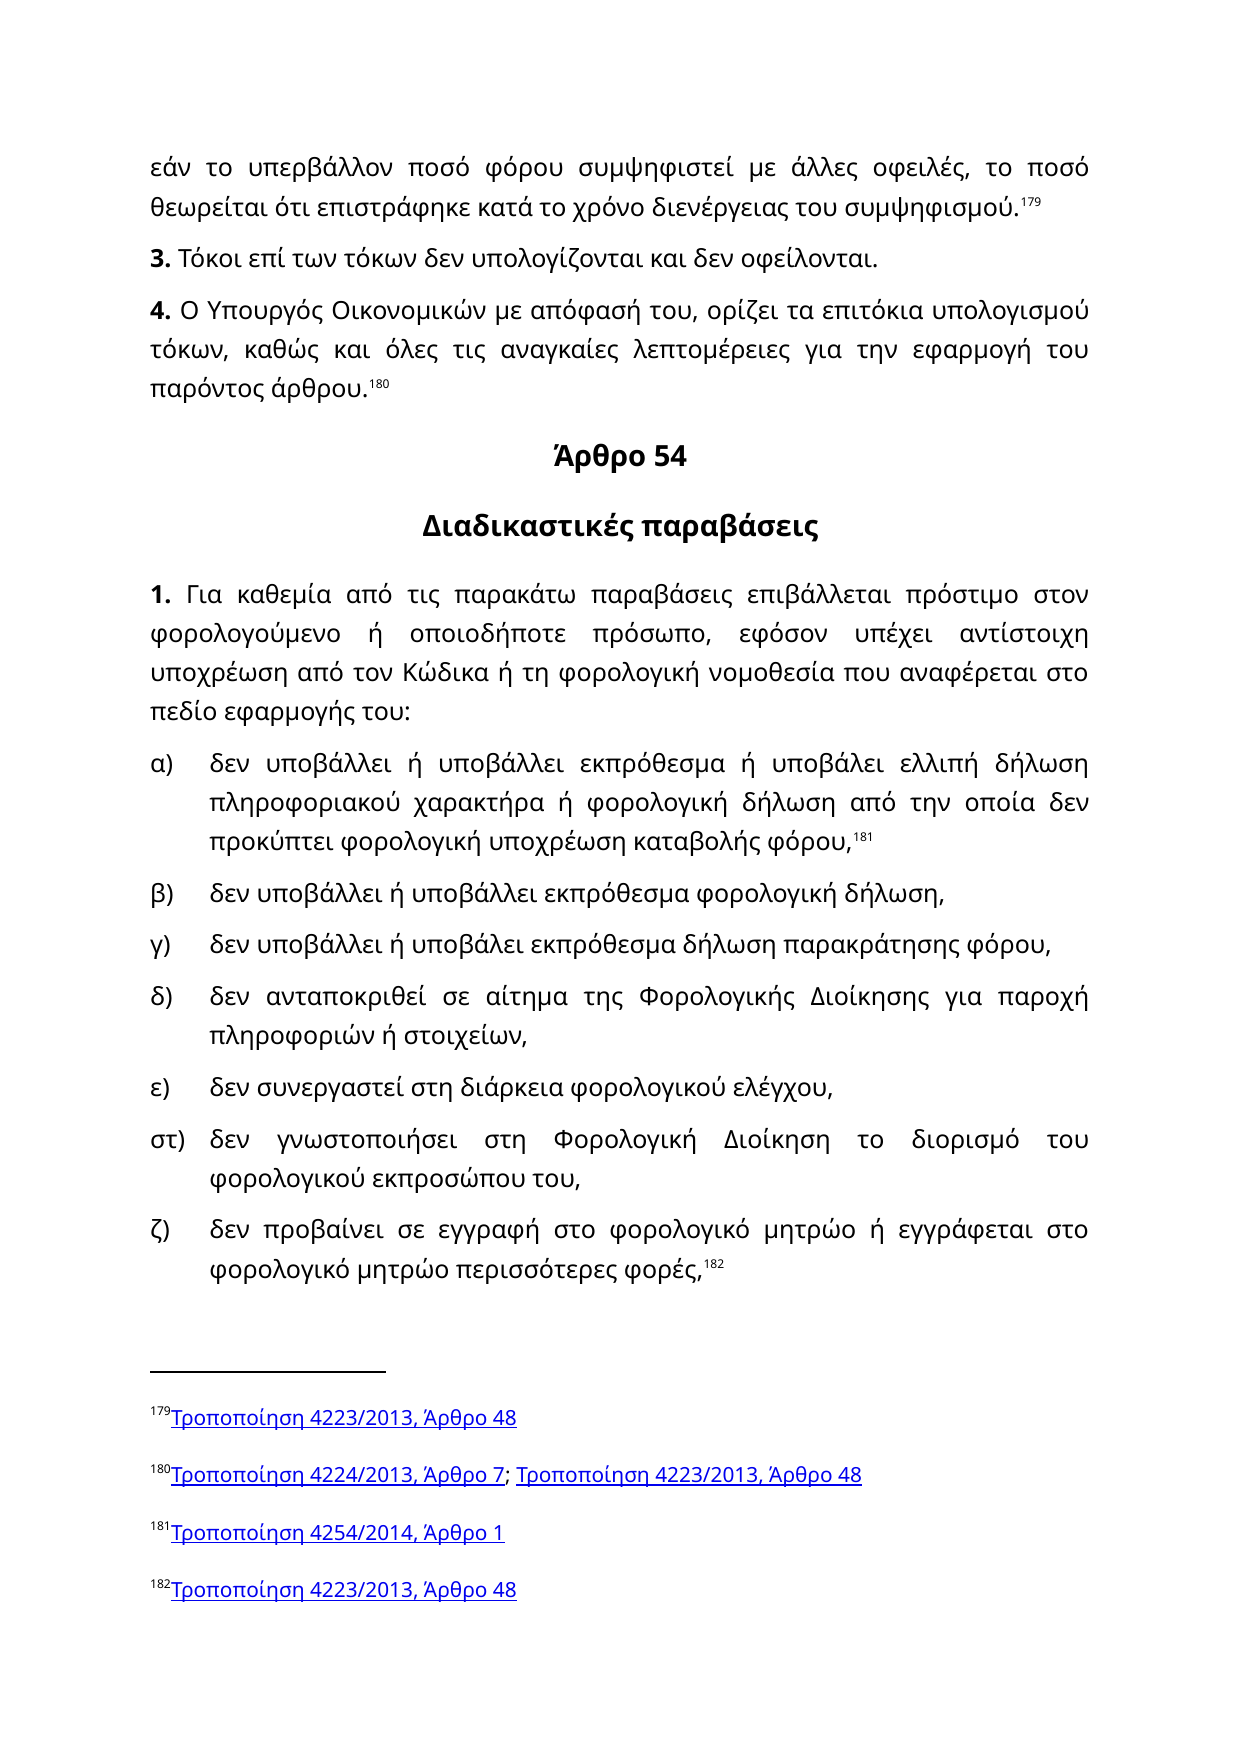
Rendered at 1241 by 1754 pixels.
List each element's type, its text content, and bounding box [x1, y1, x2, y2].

text εάν το υπερβάλλον ποσό φόρου συμψηφιστεί με άλλες οφειλές, το ποσό θεωρείται ότι επιστράφηκε κατά το χρόνο διενέργειας του συμψηφισμού. [150, 150, 1090, 223]
text 3. Τόκοι επί των τόκων δεν υπολογίζονται και δεν οφείλονται. [150, 241, 1090, 275]
list γ) δεν υποβάλλει ή υποβάλει εκπρόθεσμα δήλωση παρακράτησης φόρου, [150, 927, 1090, 961]
text Τροποποίηση 4224/2013, Άρθρο 7; Τροποποίηση 4223/2013, Άρθρο 48 [150, 1460, 1090, 1489]
list ε) δεν συνεργαστεί στη διάρκεια φορολογικού ελέγχου, [150, 1069, 1090, 1104]
list δ) δεν ανταποκριθεί σε αίτημα της Φορολογικής Διοίκησης για παροχή πληροφοριών ή στοιχείων, [150, 979, 1090, 1052]
list β) δεν υποβάλλει ή υποβάλλει εκπρόθεσμα φορολογική δήλωση, [150, 875, 1090, 909]
list στ) δεν γνωστοποιήσει στη Φορολογική Διοίκηση το διορισμό του φορολογικού εκπροσώπου του, [150, 1121, 1090, 1194]
list ζ) δεν προβαίνει σε εγγραφή στο φορολογικό μητρώο ή εγγράφεται στο φορολογικό μητρώο περισσότερες φορές, [150, 1212, 1090, 1285]
text 4. Ο Υπουργός Οικονομικών με απόφασή του, ορίζει τα επιτόκια υπολογισμού τόκων, καθώς και όλες τις αναγκαίες λεπτομέρειες για την εφαρμογή του παρόντος άρθρου. [150, 292, 1090, 405]
text Τροποποίηση 4254/2014, Άρθρο 1 [150, 1518, 1090, 1546]
text 1. Για καθεμία από τις παρακάτω παραβάσεις επιβάλλεται πρόστιμο στον φορολογούμενο ή οποιοδήποτε πρόσωπο, εφόσον υπέχει αντίστοιχη υποχρέωση από τον Κώδικα ή τη φορολογική νομοθεσία που αναφέρεται στο πεδίο εφαρμογής του: [150, 576, 1090, 728]
subtitle Άρθρο 54 [150, 435, 1090, 475]
subtitle Διαδικαστικές παραβάσεις [150, 506, 1090, 545]
text Τροποποίηση 4223/2013, Άρθρο 48 [150, 1576, 1090, 1604]
text Τροποποίηση 4223/2013, Άρθρο 48 [150, 1403, 1090, 1431]
list α) δεν υποβάλλει ή υποβάλλει εκπρόθεσμα ή υποβάλει ελλιπή δήλωση πληροφοριακού χαρακτήρα ή φορολογική δήλωση από την οποία δεν προκύπτει φορολογική υποχρέωση καταβολής φόρου, [150, 745, 1090, 858]
